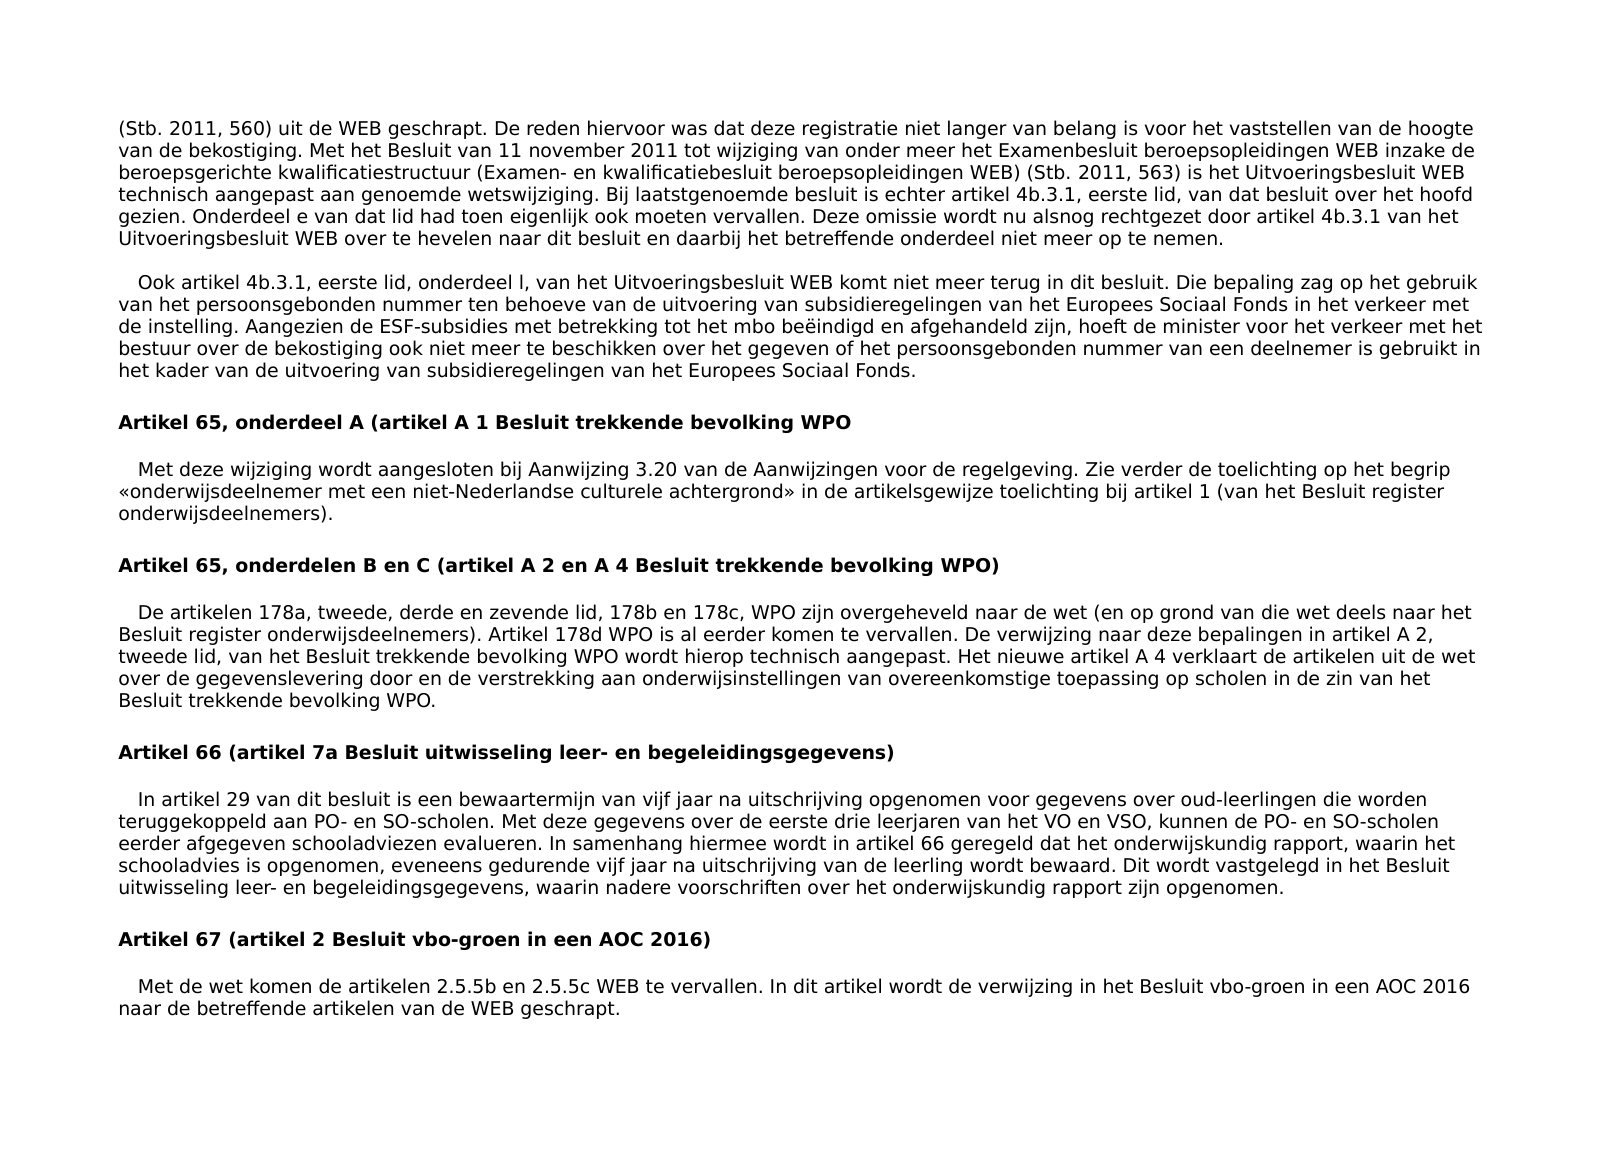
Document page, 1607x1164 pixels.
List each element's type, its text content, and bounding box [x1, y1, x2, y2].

text De artikelen 178a, tweede, derde en zevende lid, 178b en 178c, WPO zijn overgeheveld naar de wet (en op grond van die wet deels naar het Besluit register onderwijsdeelnemers). Artikel 178d WPO is al eerder komen te vervallen. De verwijzing naar deze bepalingen in artikel A 2, tweede lid, van het Besluit trekkende bevolking WPO wordt hierop technisch aangepast. Het nieuwe artikel A 4 verklaart de artikelen uit de wet over de gegevenslevering door en de verstrekking aan onderwijsinstellingen van overeenkomstige toepassing op scholen in de zin van het Besluit trekkende bevolking WPO. [118, 602, 1488, 712]
text Met de wet komen de artikelen 2.5.5b en 2.5.5c WEB te vervallen. In dit artikel wordt de verwijzing in het Besluit vbo-groen in een AOC 2016 naar de betreffende artikelen van de WEB geschrapt. [118, 976, 1488, 1020]
text (Stb. 2011, 560) uit de WEB geschrapt. De reden hiervoor was dat deze registratie niet langer van belang is voor het vaststellen van de hoogte van de bekostiging. Met het Besluit van 11 november 2011 tot wijziging van onder meer het Examenbesluit beroepsopleidingen WEB inzake de beroepsgerichte kwalificatiestructuur (Examen- en kwalificatiebesluit beroepsopleidingen WEB) (Stb. 2011, 563) is het Uitvoeringsbesluit WEB technisch aangepast aan genoemde wetswijziging. Bij laatstgenoemde besluit is echter artikel 4b.3.1, eerste lid, van dat besluit over het hoofd gezien. Onderdeel e van dat lid had toen eigenlijk ook moeten vervallen. Deze omissie wordt nu alsnog rechtgezet door artikel 4b.3.1 van het Uitvoeringsbesluit WEB over te hevelen naar dit besluit en daarbij het betreffende onderdeel niet meer op te nemen. [118, 118, 1488, 250]
subtitle Artikel 65, onderdelen B en C (artikel A 2 en A 4 Besluit trekkende bevolking WPO) [118, 555, 1488, 577]
subtitle Artikel 66 (artikel 7a Besluit uitwisseling leer- en begeleidingsgegevens) [118, 742, 1488, 764]
text Ook artikel 4b.3.1, eerste lid, onderdeel l, van het Uitvoeringsbesluit WEB komt niet meer terug in dit besluit. Die bepaling zag op het gebruik van het persoonsgebonden nummer ten behoeve van de uitvoering van subsidieregelingen van het Europees Sociaal Fonds in het verkeer met de instelling. Aangezien de ESF-subsidies met betrekking tot het mbo beëindigd en afgehandeld zijn, hoeft de minister voor het verkeer met het bestuur over de bekostiging ook niet meer te beschikken over het gegeven of het persoonsgebonden nummer van een deelnemer is gebruikt in het kader van de uitvoering van subsidieregelingen van het Europees Sociaal Fonds. [118, 272, 1488, 382]
text In artikel 29 van dit besluit is een bewaartermijn van vijf jaar na uitschrijving opgenomen voor gegevens over oud-leerlingen die worden teruggekoppeld aan PO- en SO-scholen. Met deze gegevens over de eerste drie leerjaren van het VO en VSO, kunnen de PO- en SO-scholen eerder afgegeven schooladviezen evalueren. In samenhang hiermee wordt in artikel 66 geregeld dat het onderwijskundig rapport, waarin het schooladvies is opgenomen, eveneens gedurende vijf jaar na uitschrijving van de leerling wordt bewaard. Dit wordt vastgelegd in het Besluit uitwisseling leer- en begeleidingsgegevens, waarin nadere voorschriften over het onderwijskundig rapport zijn opgenomen. [118, 789, 1488, 899]
subtitle Artikel 67 (artikel 2 Besluit vbo-groen in een AOC 2016) [118, 929, 1488, 951]
text Met deze wijziging wordt aangesloten bij Aanwijzing 3.20 van de Aanwijzingen voor de regelgeving. Zie verder de toelichting op het begrip «onderwijsdeelnemer met een niet-Nederlandse culturele achtergrond» in de artikelsgewijze toelichting bij artikel 1 (van het Besluit register onderwijsdeelnemers). [118, 459, 1488, 525]
subtitle Artikel 65, onderdeel A (artikel A 1 Besluit trekkende bevolking WPO [118, 412, 1488, 434]
